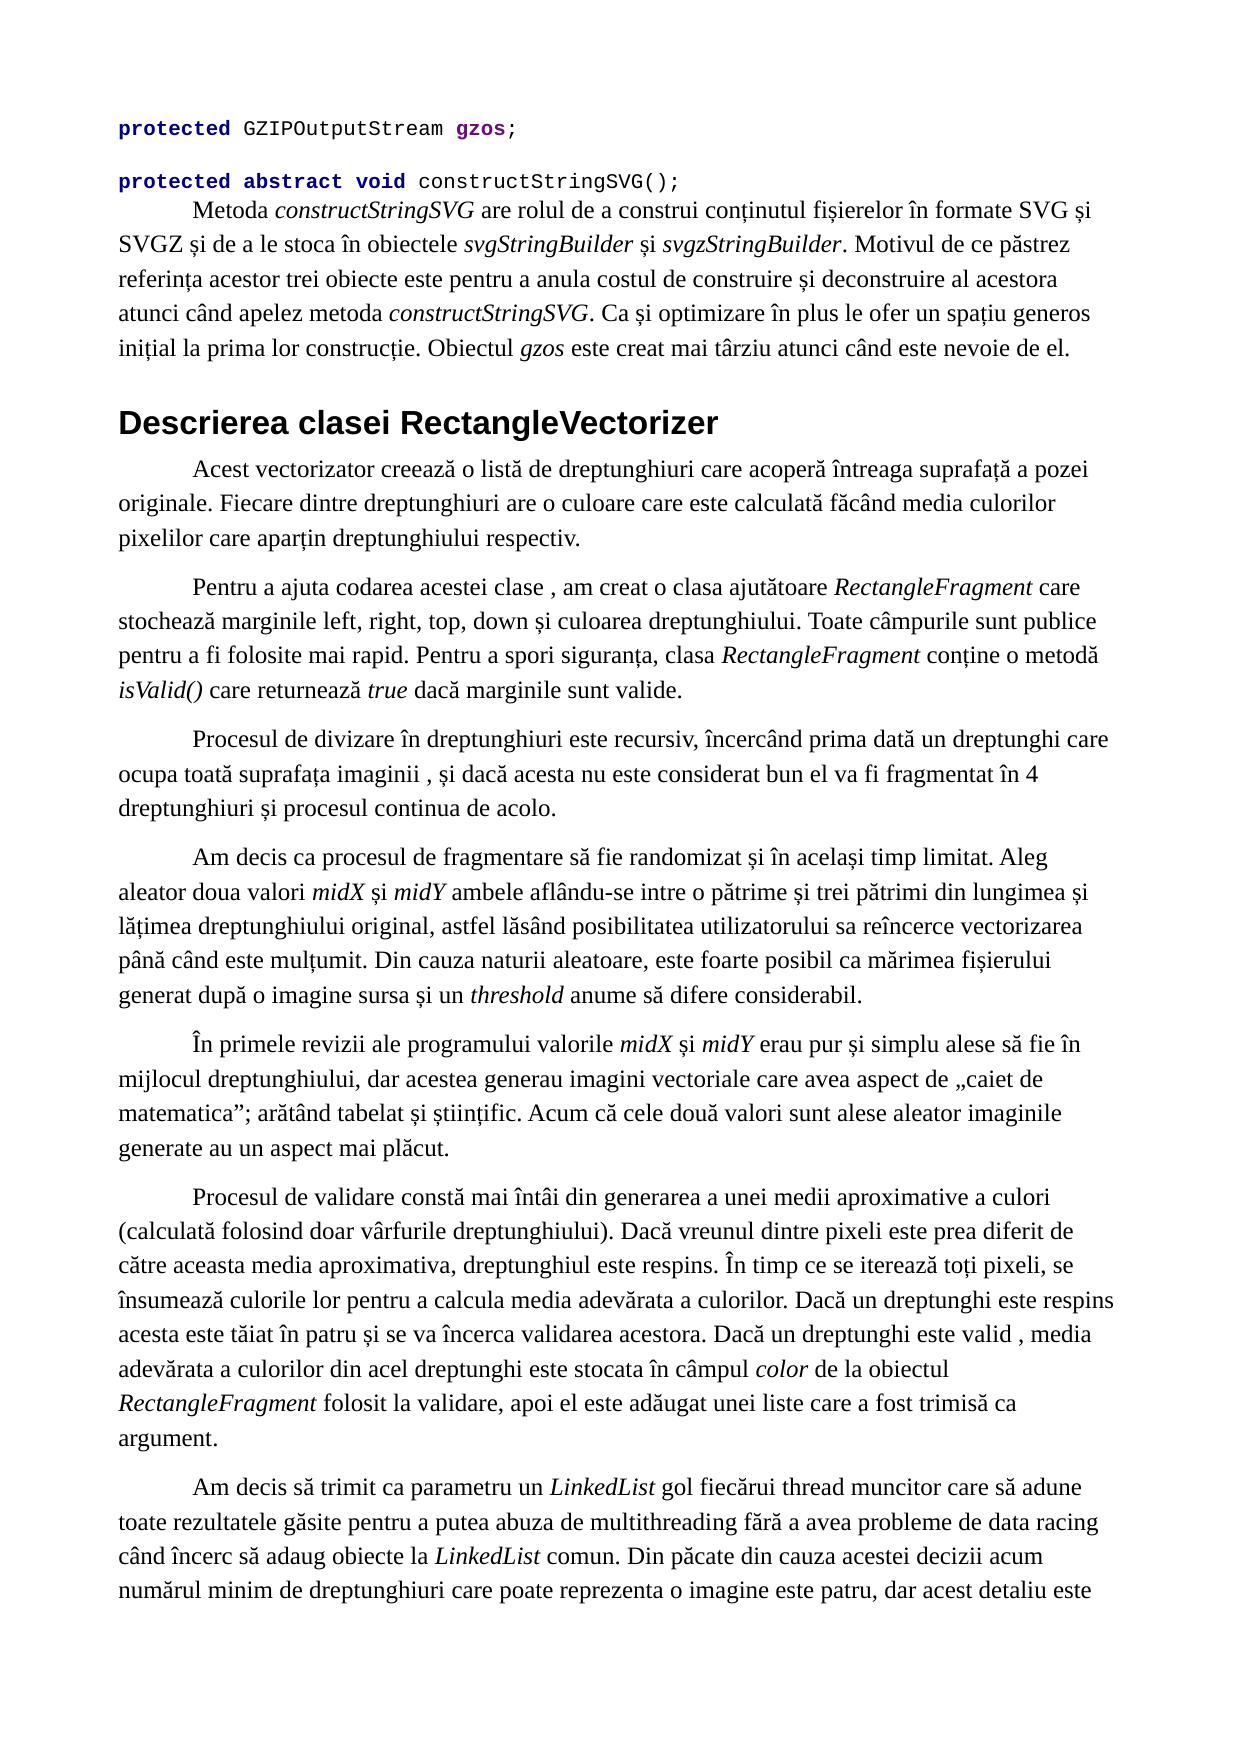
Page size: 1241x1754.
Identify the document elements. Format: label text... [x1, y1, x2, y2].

text Metoda constructStringSVG are rolul de a construi conținutul fișierelor în formate SVG și SVGZ și de a le stoca în obiectele svgStringBuilder și svgzStringBuilder. Motivul de ce păstrez referința acestor trei obiecte este pentru a anula costul de construire și deconstruire al acestora atunci când apelez metoda constructStringSVG. Ca și optimizare în plus le ofer un spațiu generos inițial la prima lor construcție. Obiectul gzos este creat mai târziu atunci când este nevoie de el. [118, 195, 1122, 362]
text În primele revizii ale programului valorile midX și midY erau pur și simplu alese să fie în mijlocul dreptunghiului, dar acestea generau imagini vectoriale care avea aspect de „caiet de matematica”; arătând tabelat și științific. Acum că cele două valori sunt alese aleator imaginile generate au un aspect mai plăcut. [118, 1029, 1122, 1161]
text Procesul de validare constă mai întâi din generarea a unei medii aproximative a culori (calculată folosind doar vârfurile dreptunghiului). Dacă vreunul dintre pixeli este prea diferit de către aceasta media aproximativa, dreptunghiul este respins. În timp ce se iterează toți pixeli, se însumează culorile lor pentru a calcula media adevărata a culorilor. Dacă un dreptunghi este respins acesta este tăiat în patru și se va încerca validarea acestora. Dacă un dreptunghi este valid , media adevărata a culorilor din acel dreptunghi este stocata în câmpul color de la obiectul RectangleFragment folosit la validare, apoi el este adăugat unei liste care a fost trimisă ca argument. [118, 1182, 1122, 1452]
text protected GZIPOutputStream gzos; [118, 118, 1122, 142]
text Pentru a ajuta codarea acestei clase , am creat o clasa ajutătoare RectangleFragment care stochează marginile left, right, top, down și culoarea dreptunghiului. Toate câmpurile sunt publice pentru a fi folosite mai rapid. Pentru a spori siguranța, clasa RectangleFragment conține o metodă isValid() care returnează true dacă marginile sunt valide. [118, 572, 1122, 704]
subtitle Descrierea clasei RectangleVectorizer [118, 403, 1122, 441]
text Acest vectorizator creează o listă de dreptunghiuri care acoperă întreaga suprafață a pozei originale. Fiecare dintre dreptunghiuri are o culoare care este calculată făcând media culorilor pixelilor care aparțin dreptunghiului respectiv. [118, 454, 1122, 551]
text Am decis să trimit ca parametru un LinkedList gol fiecărui thread muncitor care să adune toate rezultatele găsite pentru a putea abuza de multithreading fără a avea probleme de data racing când încerc să adaug obiecte la LinkedList comun. Din păcate din cauza acestei decizii acum numărul minim de dreptunghiuri care poate reprezenta o imagine este patru, dar acest detaliu este [118, 1472, 1122, 1604]
text Procesul de divizare în dreptunghiuri este recursiv, încercând prima dată un dreptunghi care ocupa toată suprafața imaginii , și dacă acesta nu este considerat bun el va fi fragmentat în 4 dreptunghiuri și procesul continua de acolo. [118, 724, 1122, 822]
text protected abstract void constructStringSVG(); [118, 171, 1122, 195]
text Am decis ca procesul de fragmentare să fie randomizat și în același timp limitat. Aleg aleator doua valori midX și midY ambele aflându-se intre o pătrime și trei pătrimi din lungimea și lățimea dreptunghiului original, astfel lăsând posibilitatea utilizatorului sa reîncerce vectorizarea până când este mulțumit. Din cauza naturii aleatoare, este foarte posibil ca mărimea fișierului generat după o imagine sursa și un threshold anume să difere considerabil. [118, 842, 1122, 1009]
